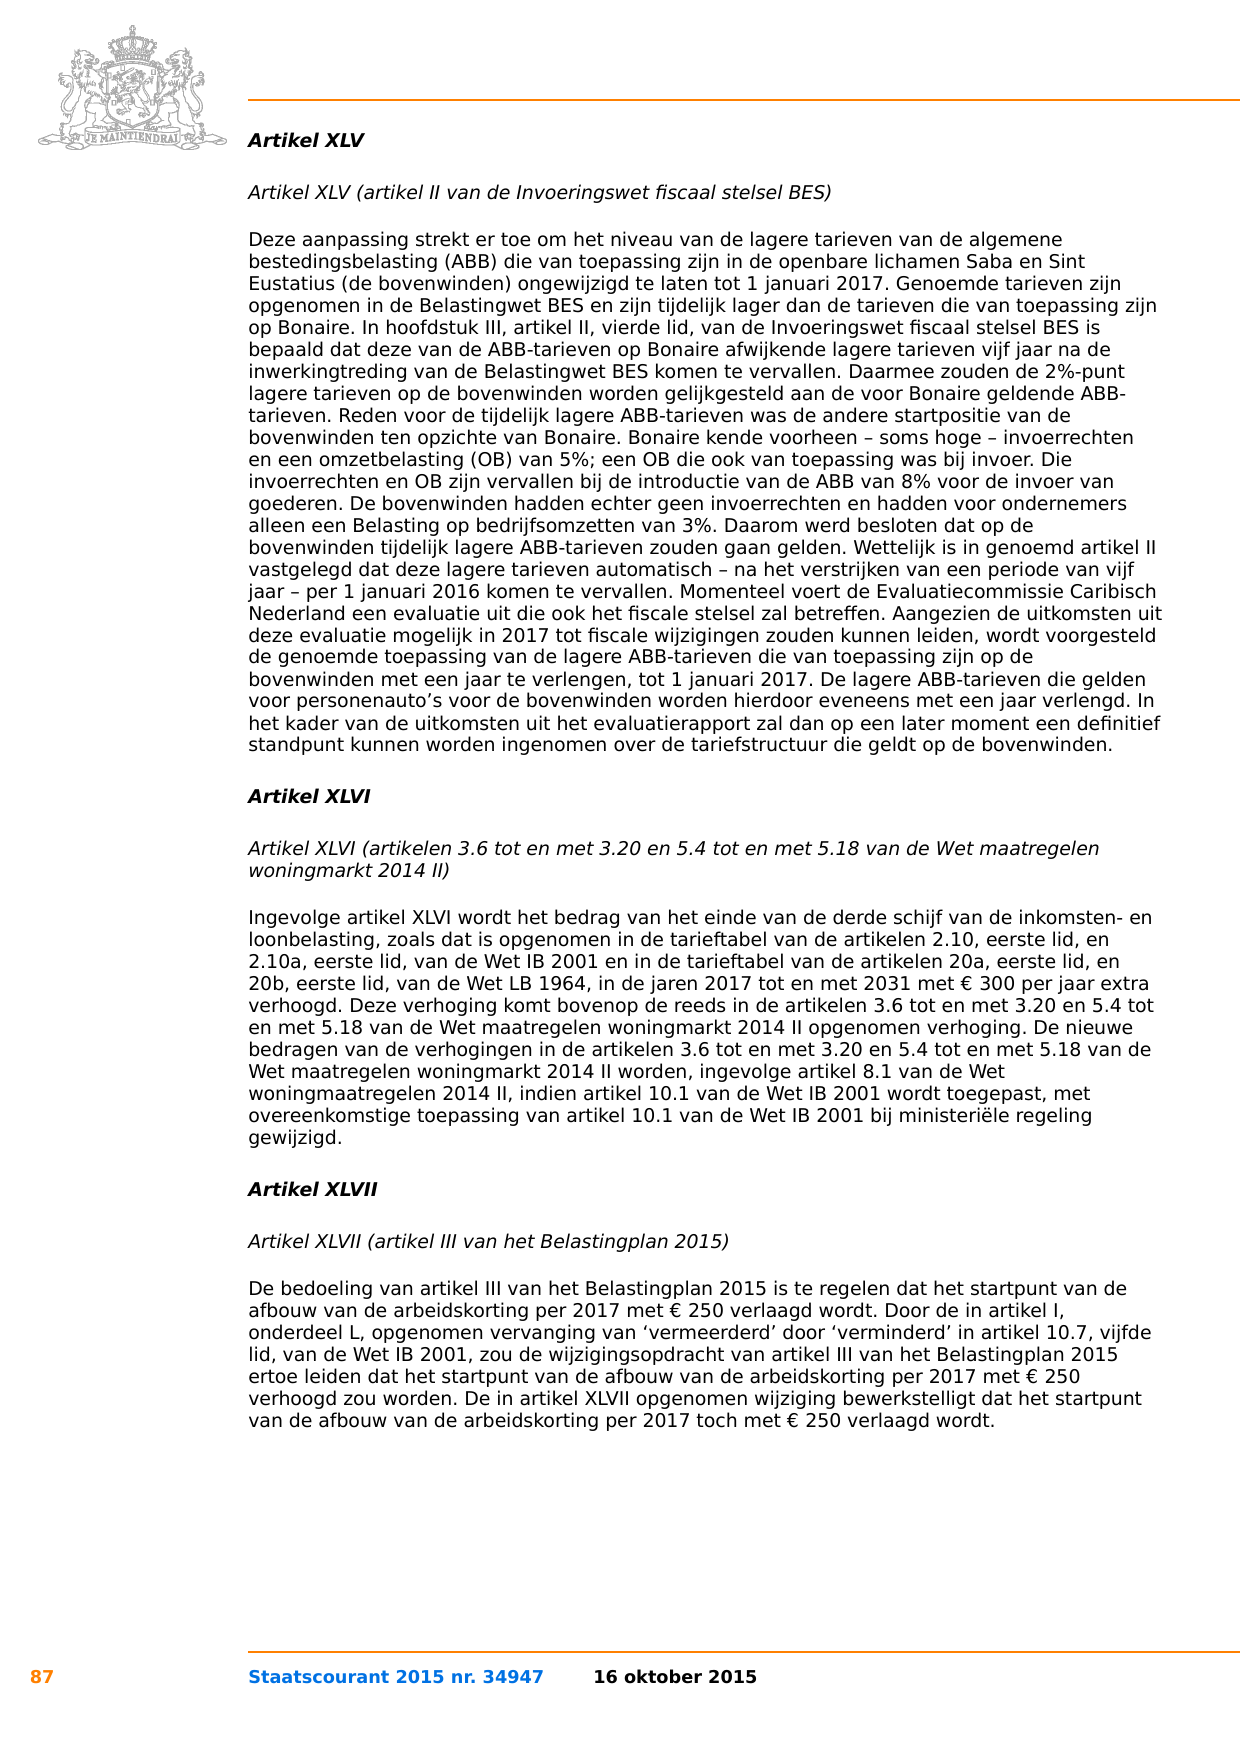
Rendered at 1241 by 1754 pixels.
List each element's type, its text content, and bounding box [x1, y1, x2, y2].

picture [38, 25, 227, 150]
text Ingevolge artikel XLVI wordt het bedrag van het einde van de derde schijf van de inkomsten- en loonbelasting, zoals dat is opgenomen in de tarieftabel van de artikelen 2.10, eerste lid, en 2.10a, eerste lid, van de Wet IB 2001 en in de tarieftabel van de artikelen 20a, eerste lid, en 20b, eerste lid, van de Wet LB 1964, in de jaren 2017 tot en met 2031 met € 300 per jaar extra verhoogd. Deze verhoging komt bovenop de reeds in de artikelen 3.6 tot en met 3.20 en 5.4 tot en met 5.18 van de Wet maatregelen woningmarkt 2014 II opgenomen verhoging. De nieuwe bedragen van de verhogingen in de artikelen 3.6 tot en met 3.20 en 5.4 tot en met 5.18 van de Wet maatregelen woningmarkt 2014 II worden, ingevolge artikel 8.1 van de Wet woningmaatregelen 2014 II, indien artikel 10.1 van de Wet IB 2001 wordt toegepast, met overeenkomstige toepassing van artikel 10.1 van de Wet IB 2001 bij ministeriële regeling gewijzigd. [248, 907, 1163, 1149]
subtitle Artikel XLV [248, 130, 1163, 152]
subtitle Artikel XLVII [248, 1179, 1163, 1201]
subtitle Artikel XLVI [248, 786, 1163, 808]
subtitle Artikel XLV (artikel II van de Invoeringswet fiscaal stelsel BES) [248, 182, 1163, 204]
subtitle Artikel XLVI (artikelen 3.6 tot en met 3.20 en 5.4 tot en met 5.18 van de Wet maatregelen woningmarkt 2014 II) [248, 838, 1163, 882]
subtitle Artikel XLVII (artikel III van het Belastingplan 2015) [248, 1231, 1163, 1253]
text De bedoeling van artikel III van het Belastingplan 2015 is te regelen dat het startpunt van de afbouw van de arbeidskorting per 2017 met € 250 verlaagd wordt. Door de in artikel I, onderdeel L, opgenomen vervanging van ‘vermeerderd’ door ‘verminderd’ in artikel 10.7, vijfde lid, van de Wet IB 2001, zou de wijzigingsopdracht van artikel III van het Belastingplan 2015 ertoe leiden dat het startpunt van de afbouw van de arbeidskorting per 2017 met € 250 verhoogd zou worden. De in artikel XLVII opgenomen wijziging bewerkstelligt dat het startpunt van de afbouw van de arbeidskorting per 2017 toch met € 250 verlaagd wordt. [248, 1278, 1163, 1432]
text Deze aanpassing strekt er toe om het niveau van de lagere tarieven van de algemene bestedingsbelasting (ABB) die van toepassing zijn in de openbare lichamen Saba en Sint Eustatius (de bovenwinden) ongewijzigd te laten tot 1 januari 2017. Genoemde tarieven zijn opgenomen in de Belastingwet BES en zijn tijdelijk lager dan de tarieven die van toepassing zijn op Bonaire. In hoofdstuk III, artikel II, vierde lid, van de Invoeringswet fiscaal stelsel BES is bepaald dat deze van de ABB-tarieven op Bonaire afwijkende lagere tarieven vijf jaar na de inwerkingtreding van de Belastingwet BES komen te vervallen. Daarmee zouden de 2%-punt lagere tarieven op de bovenwinden worden gelijkgesteld aan de voor Bonaire geldende ABB-tarieven. Reden voor de tijdelijk lagere ABB-tarieven was de andere startpositie van de bovenwinden ten opzichte van Bonaire. Bonaire kende voorheen – soms hoge – invoerrechten en een omzetbelasting (OB) van 5%; een OB die ook van toepassing was bij invoer. Die invoerrechten en OB zijn vervallen bij de introductie van de ABB van 8% voor de invoer van goederen. De bovenwinden hadden echter geen invoerrechten en hadden voor ondernemers alleen een Belasting op bedrijfsomzetten van 3%. Daarom werd besloten dat op de bovenwinden tijdelijk lagere ABB-tarieven zouden gaan gelden. Wettelijk is in genoemd artikel II vastgelegd dat deze lagere tarieven automatisch – na het verstrijken van een periode van vijf jaar – per 1 januari 2016 komen te vervallen. Momenteel voert de Evaluatiecommissie Caribisch Nederland een evaluatie uit die ook het fiscale stelsel zal betreffen. Aangezien de uitkomsten uit deze evaluatie mogelijk in 2017 tot fiscale wijzigingen zouden kunnen leiden, wordt voorgesteld de genoemde toepassing van de lagere ABB-tarieven die van toepassing zijn op de bovenwinden met een jaar te verlengen, tot 1 januari 2017. De lagere ABB-tarieven die gelden voor personenauto’s voor de bovenwinden worden hierdoor eveneens met een jaar verlengd. In het kader van de uitkomsten uit het evaluatierapport zal dan op een later moment een definitief standpunt kunnen worden ingenomen over de tariefstructuur die geldt op de bovenwinden. [248, 229, 1163, 756]
